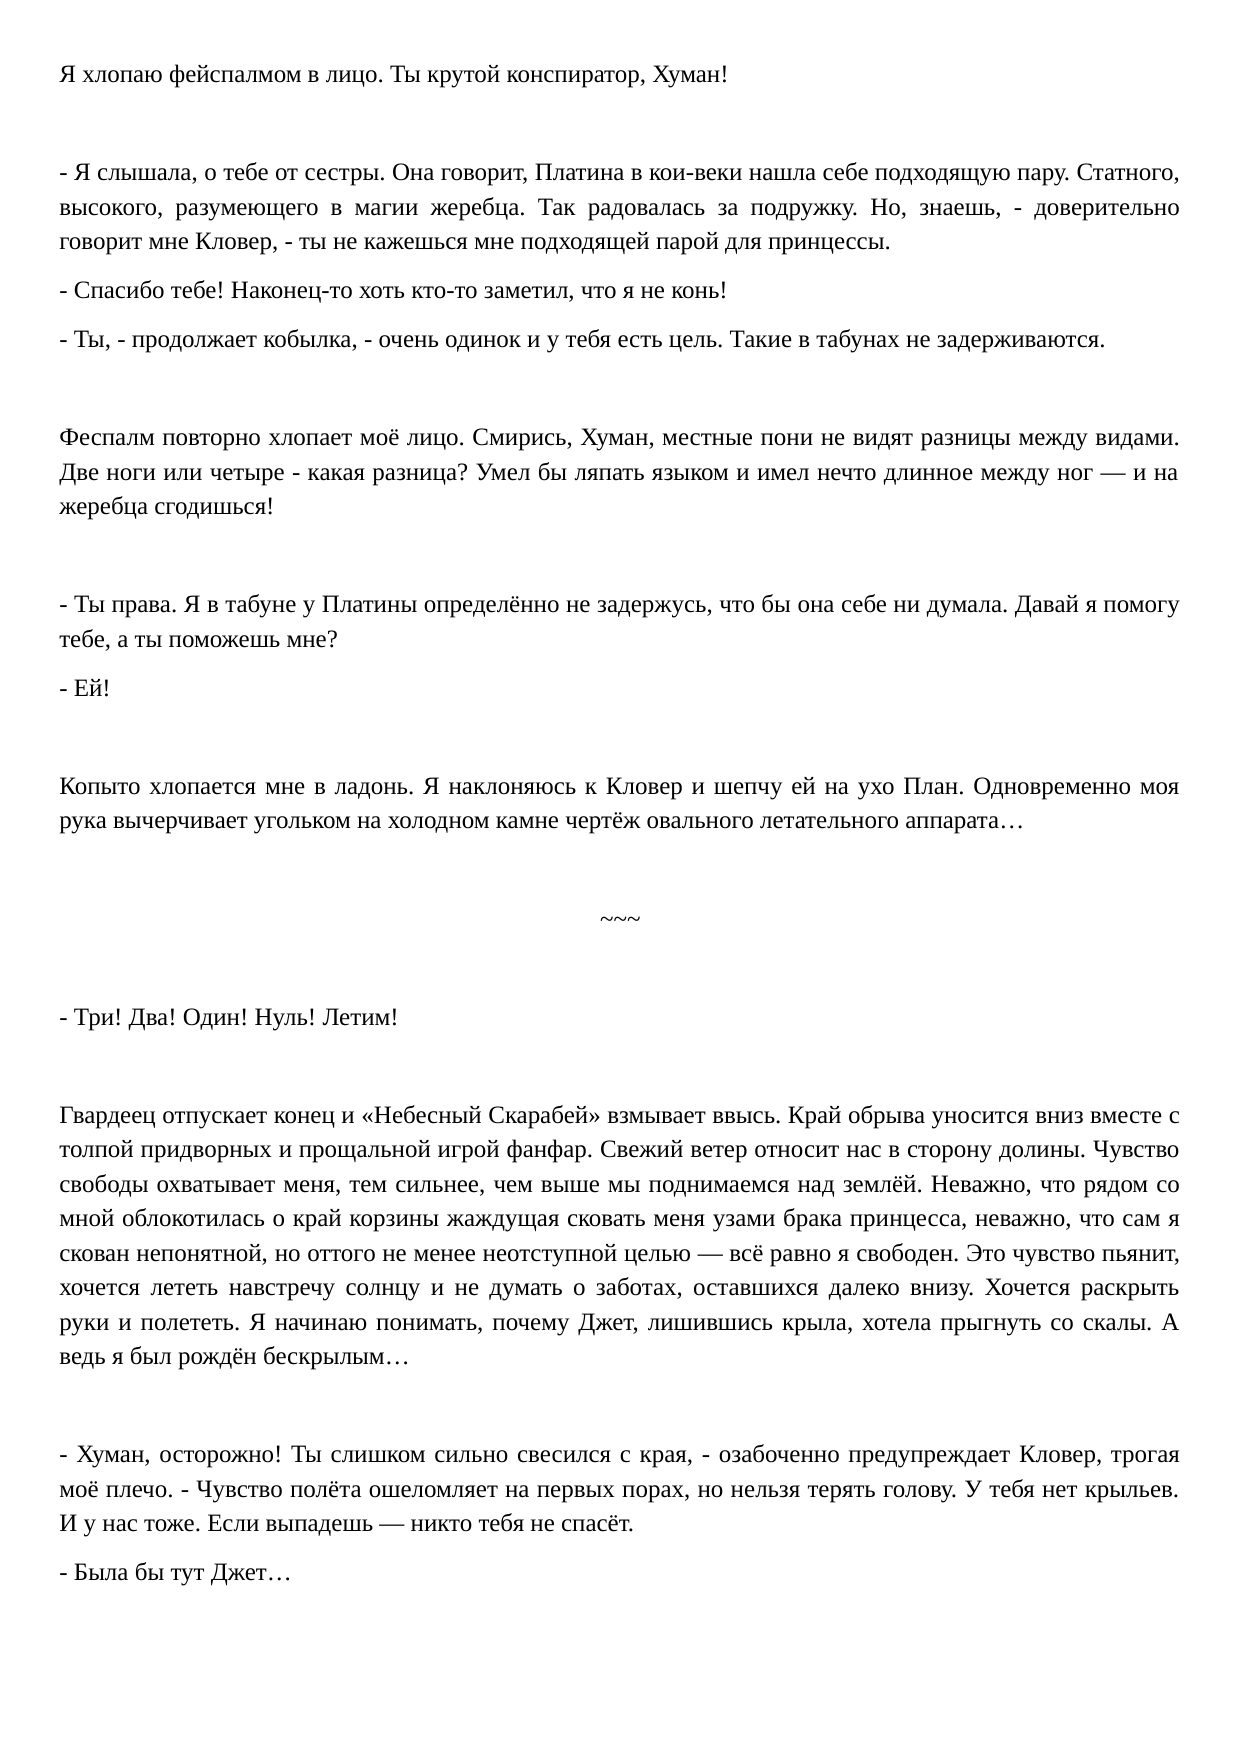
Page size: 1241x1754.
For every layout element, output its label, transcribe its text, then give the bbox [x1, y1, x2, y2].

text - Ей! [59, 673, 1181, 702]
text - Три! Два! Один! Нуль! Летим! [59, 1002, 1181, 1031]
text Я хлопаю фейспалмом в лицо. Ты крутой конспиратор, Хуман! [59, 59, 1181, 88]
text ~~~ [59, 904, 1181, 932]
text - Ты права. Я в табуне у Платины определённо не задержусь, что бы она себе ни думала. Давай я помогу тебе, а ты поможешь мне? [59, 589, 1181, 653]
text - Ты, - продолжает кобылка, - очень одинок и у тебя есть цель. Такие в табунах не задерживаются. [59, 324, 1181, 353]
text - Хуман, осторожно! Ты слишком сильно свесился с края, - озабоченно предупреждает Кловер, трогая моё плечо. - Чувство полёта ошеломляет на первых порах, но нельзя терять голову. У тебя нет крыльев. И у нас тоже. Если выпадешь — никто тебя не спасёт. [59, 1439, 1181, 1537]
text - Я слышала, о тебе от сестры. Она говорит, Платина в кои-веки нашла себе подходящую пару. Статного, высокого, разумеющего в магии жеребца. Так радовалась за подружку. Но, знаешь, - доверительно говорит мне Кловер, - ты не кажешься мне подходящей парой для принцессы. [59, 157, 1181, 255]
text Феспалм повторно хлопает моё лицо. Смирись, Хуман, местные пони не видят разницы между видами. Две ноги или четыре - какая разница? Умел бы ляпать языком и имел нечто длинное между ног — и на жеребца сгодишься! [59, 422, 1181, 520]
text Копыто хлопается мне в ладонь. Я наклоняюсь к Кловер и шепчу ей на ухо План. Одновременно моя рука вычерчивает угольком на холодном камне чертёж овального летательного аппарата… [59, 771, 1181, 834]
text - Была бы тут Джет… [59, 1557, 1181, 1586]
text Гвардеец отпускает конец и «Небесный Скарабей» взмывает ввысь. Край обрыва уносится вниз вместе с толпой придворных и прощальной игрой фанфар. Свежий ветер относит нас в сторону долины. Чувство свободы охватывает меня, тем сильнее, чем выше мы поднимаемся над землёй. Неважно, что рядом со мной облокотилась о край корзины жаждущая сковать меня узами брака принцесса, неважно, что сам я скован непонятной, но оттого не менее неотступной целью — всё равно я свободен. Это чувство пьянит, хочется лететь навстречу солнцу и не думать о заботах, оставшихся далеко внизу. Хочется раскрыть руки и полететь. Я начинаю понимать, почему Джет, лишившись крыла, хотела прыгнуть со скалы. А ведь я был рождён бескрылым… [59, 1100, 1181, 1370]
text - Спасибо тебе! Наконец-то хоть кто-то заметил, что я не конь! [59, 275, 1181, 304]
